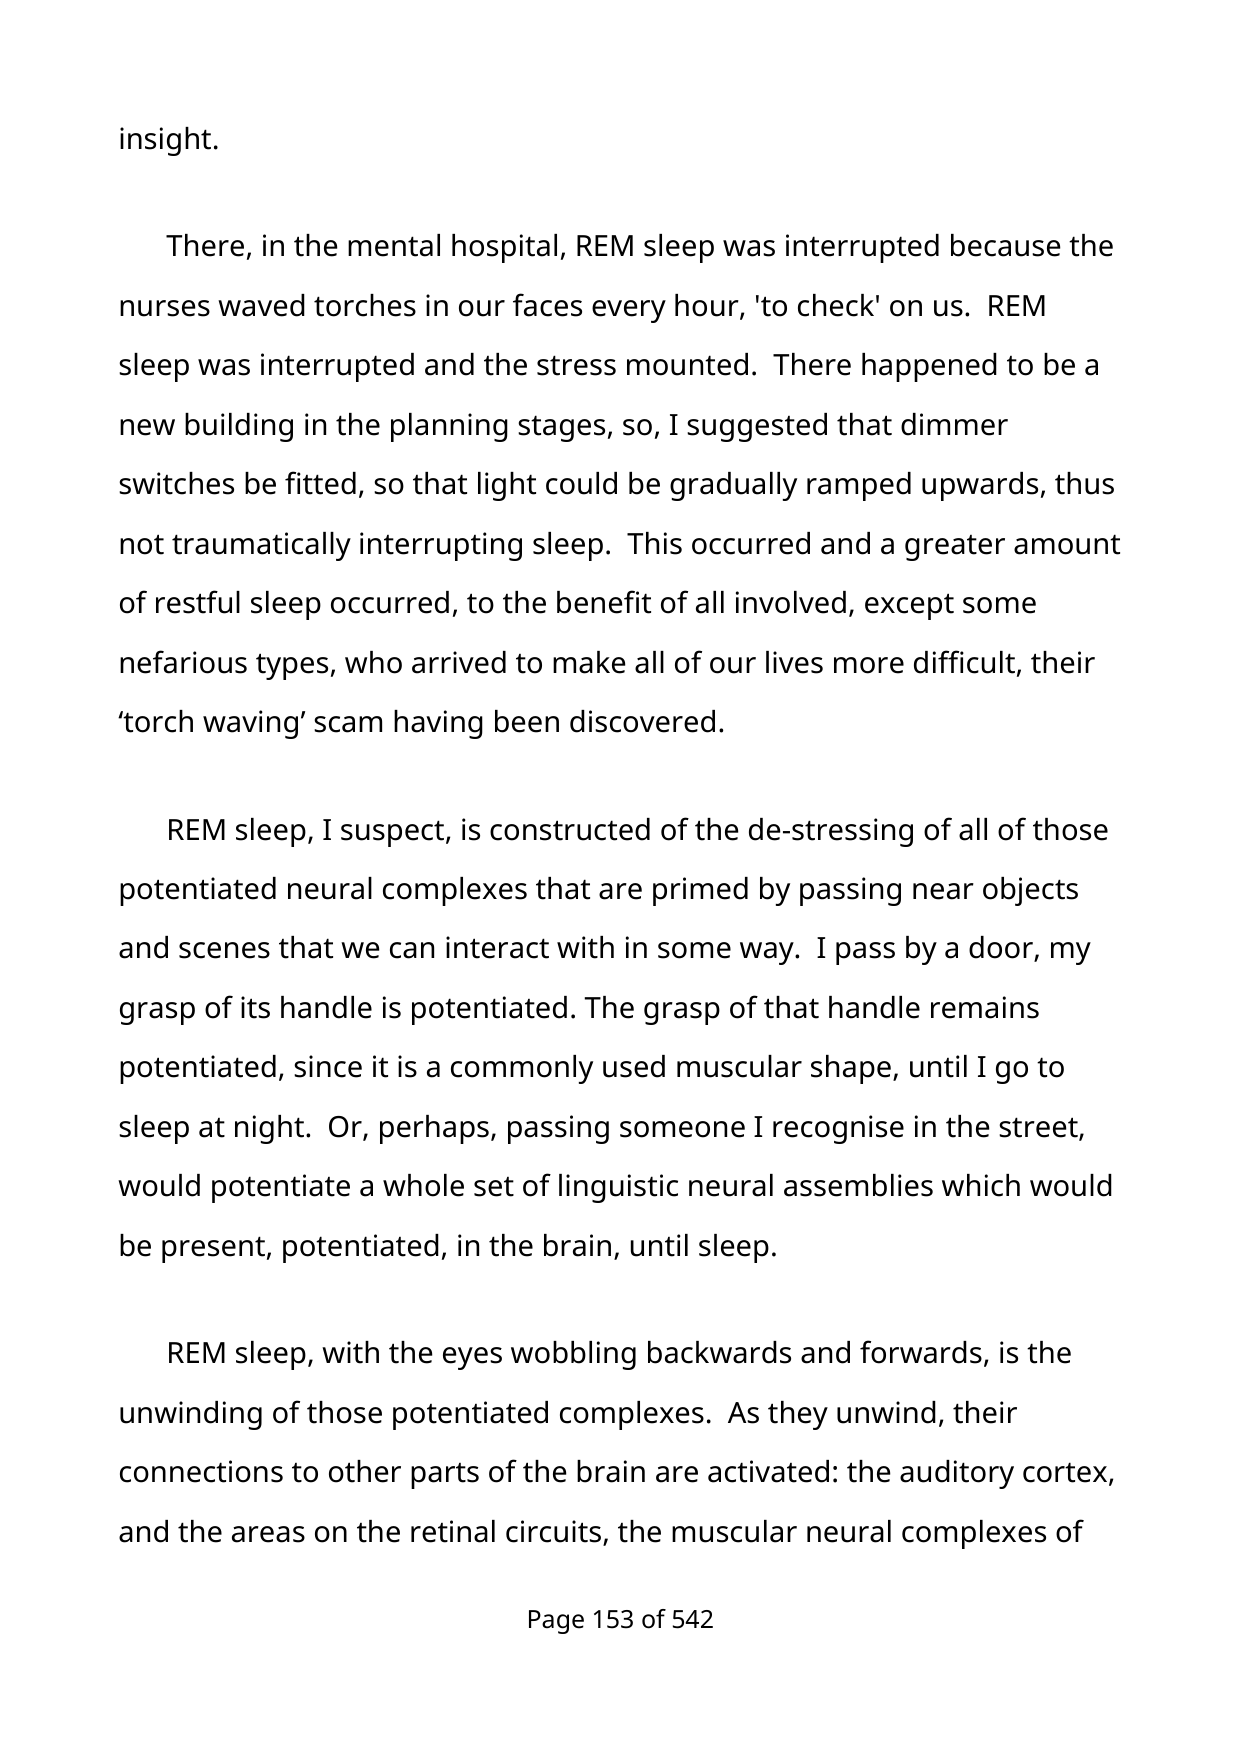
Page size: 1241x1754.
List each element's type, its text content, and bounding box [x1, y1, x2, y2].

text insight. [118, 118, 1122, 158]
text REM sleep, with the eyes wobbling backwards and forwards, is the unwinding of those potentiated complexes. As they unwind, their connections to other parts of the brain are activated: the auditory cortex, and the areas on the retinal circuits, the muscular neural complexes of [118, 1332, 1122, 1551]
text REM sleep, I suspect, is constructed of the de-stressing of all of those potentiated neural complexes that are primed by passing near objects and scenes that we can interact with in some way. I pass by a door, my grasp of its handle is potentiated. The grasp of that handle remains potentiated, since it is a commonly used muscular shape, until I go to sleep at night. Or, perhaps, passing someone I recognise in the street, would potentiate a whole set of linguistic neural assemblies which would be present, potentiated, in the brain, until sleep. [118, 809, 1122, 1265]
text There, in the mental hospital, REM sleep was interrupted because the nurses waved torches in our faces every hour, 'to check' on us. REM sleep was interrupted and the stress mounted. There happened to be a new building in the planning stages, so, I suggested that dimmer switches be fitted, so that light could be gradually ramped upwards, thus not traumatically interrupting sleep. This occurred and a greater amount of restful sleep occurred, to the benefit of all involved, except some nefarious types, who arrived to make all of our lives more difficult, their ‘torch waving’ scam having been discovered. [118, 226, 1122, 741]
